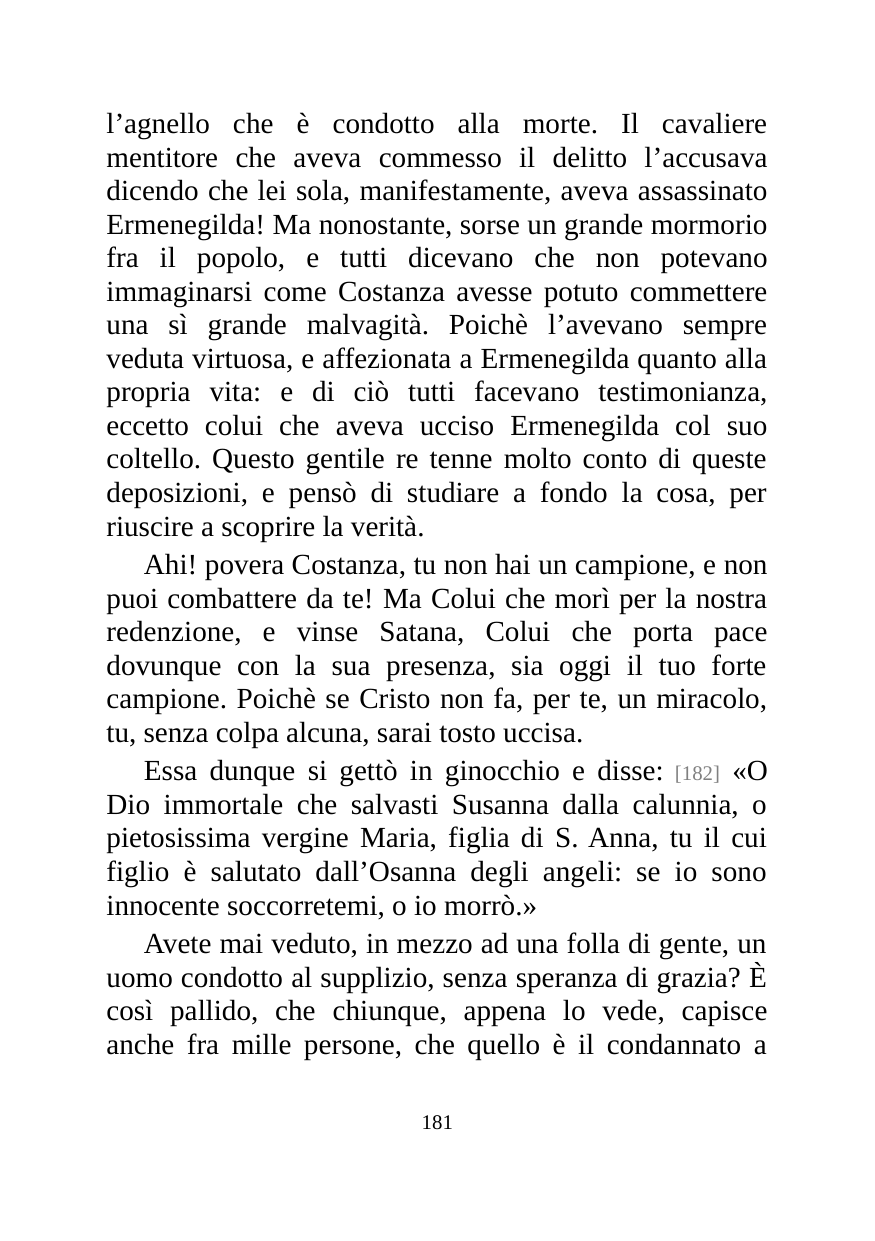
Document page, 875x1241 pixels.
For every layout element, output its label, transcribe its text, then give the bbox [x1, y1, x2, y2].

text Essa dunque si gettò in ginocchio e disse: [182] «O Dio immortale che salvasti Susanna dalla calunnia, o pietosissima vergine Maria, figlia di S. Anna, tu il cui figlio è salutato dall’Osanna degli angeli: se io sono innocente soccorretemi, o io morrò.» [106, 753, 768, 921]
text l’agnello che è condotto alla morte. Il cavaliere mentitore che aveva commesso il delitto l’accusava dicendo che lei sola, manifestamente, aveva assassinato Ermenegilda! Ma nonostante, sorse un grande mormorio fra il popolo, e tutti dicevano che non potevano immaginarsi come Costanza avesse potuto commettere una sì grande malvagità. Poichè l’avevano sempre veduta virtuosa, e affezionata a Ermenegilda quanto alla propria vita: e di ciò tutti facevano testimonianza, eccetto colui che aveva ucciso Ermenegilda col suo coltello. Questo gentile re tenne molto conto di queste deposizioni, e pensò di studiare a fondo la cosa, per riuscire a scoprire la verità. [106, 106, 768, 542]
text Ahi! povera Costanza, tu non hai un campione, e non puoi combattere da te! Ma Colui che morì per la nostra redenzione, e vinse Satana, Colui che porta pace dovunque con la sua presenza, sia oggi il tuo forte campione. Poichè se Cristo non fa, per te, un miracolo, tu, senza colpa alcuna, sarai tosto uccisa. [106, 547, 768, 748]
text Avete mai veduto, in mezzo ad una folla di gente, un uomo condotto al supplizio, senza speranza di grazia? È così pallido, che chiunque, appena lo vede, capisce anche fra mille persone, che quello è il condannato a [106, 926, 768, 1060]
